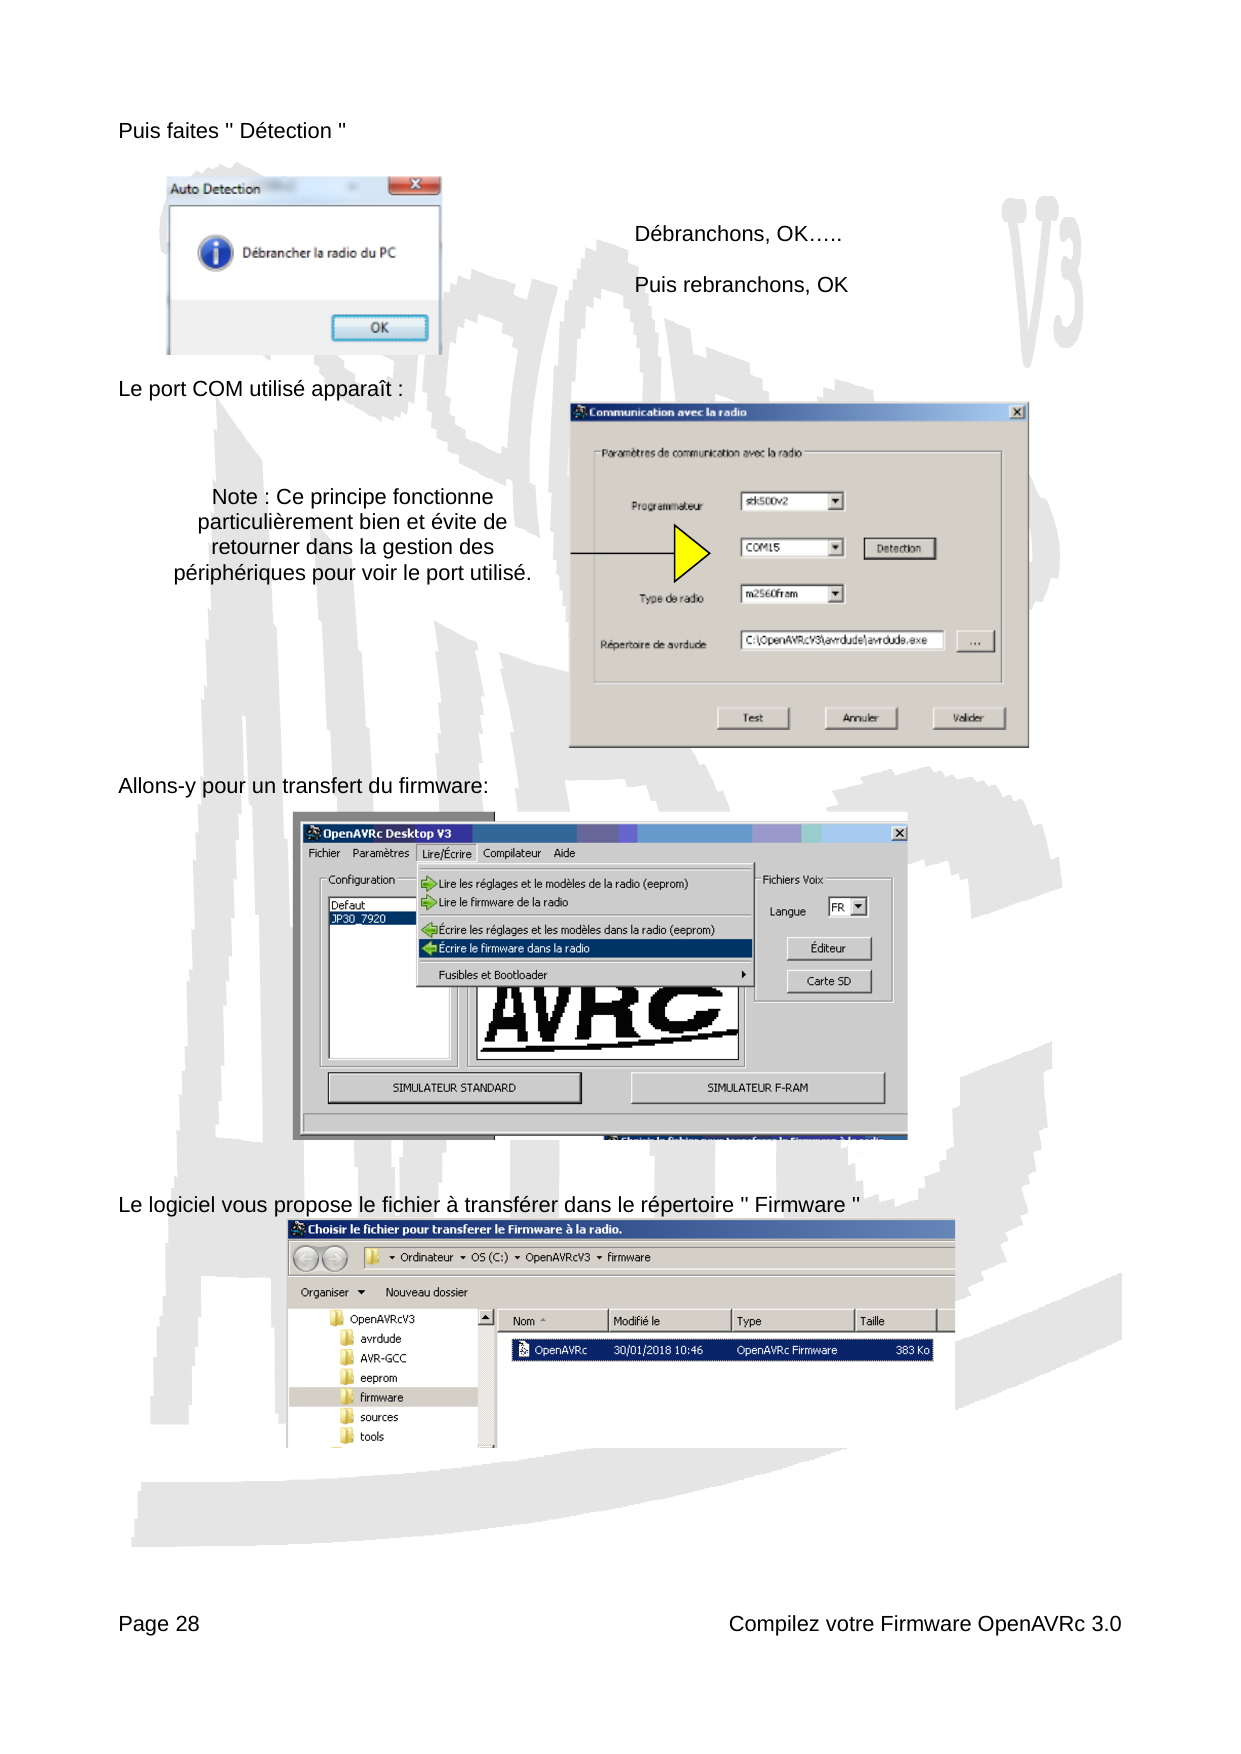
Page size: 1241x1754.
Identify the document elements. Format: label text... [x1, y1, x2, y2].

text Puis faites '' Détection '' [118, 118, 1122, 143]
picture [166, 176, 443, 355]
text [118, 272, 166, 297]
picture [568, 401, 1030, 748]
text Débranchons, OK….. [443, 221, 1122, 246]
text Allons-y pour un transfert du firmware: [118, 773, 1122, 798]
picture [292, 811, 908, 1140]
text [118, 221, 166, 246]
text Note : Ce principe fonctionne particulièrement bien et évite de retourner dans la gestion des périphériques pour voir le port utilisé. [171, 484, 534, 584]
text Puis rebranchons, OK [443, 272, 1122, 297]
text Le logiciel vous propose le fichier à transférer dans le répertoire '' Firmware '' [118, 1192, 1122, 1217]
text Le port COM utilisé apparaît : [118, 376, 1122, 401]
picture [285, 1217, 956, 1448]
